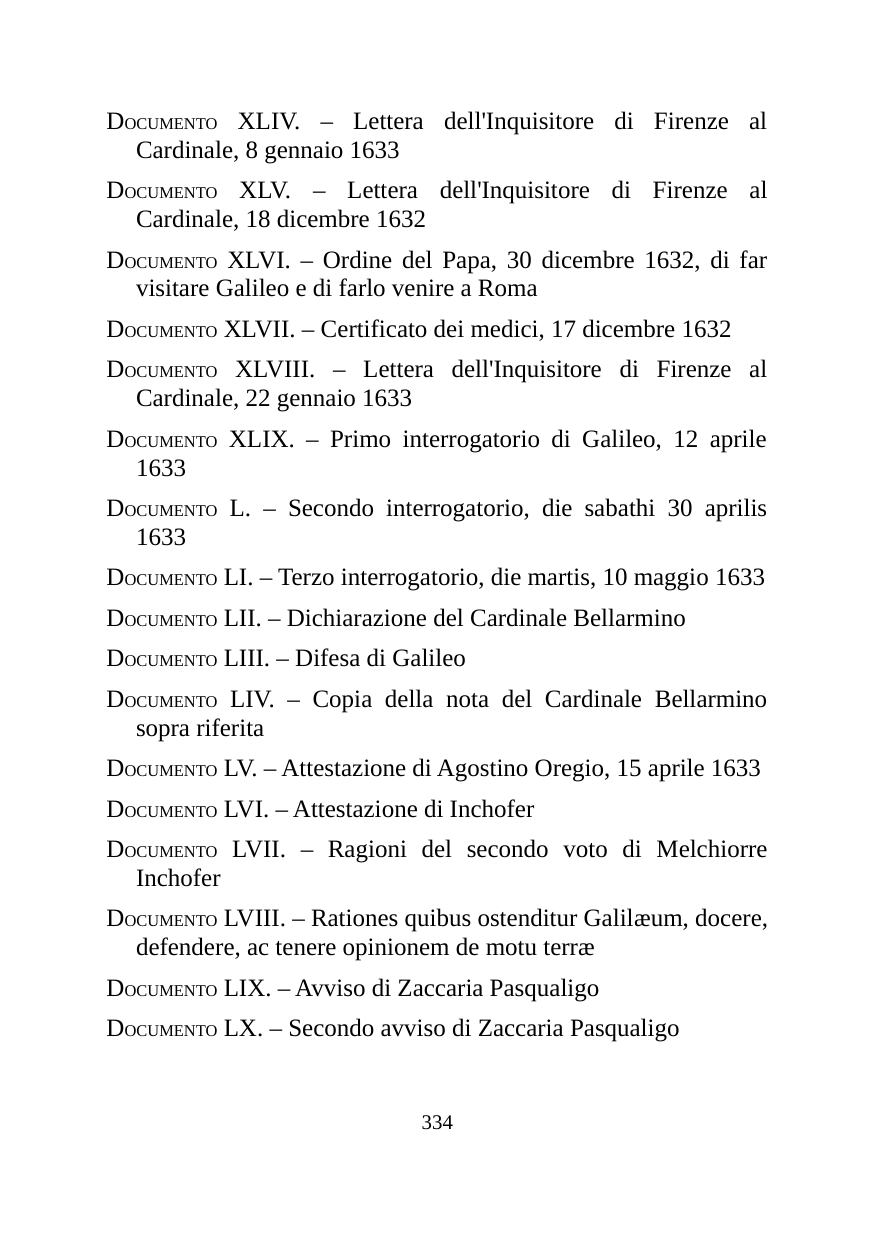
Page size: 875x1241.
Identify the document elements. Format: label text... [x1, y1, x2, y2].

text Documento XLVII. – Certificato dei medici, 17 dicembre 1632 [106, 314, 768, 343]
text Documento LX. – Secondo avviso di Zaccaria Pasqualigo [106, 1013, 768, 1042]
text Documento LV. – Attestazione di Agostino Oregio, 15 aprile 1633 [106, 753, 768, 782]
text Documento LVI. – Attestazione di Inchofer [106, 794, 768, 822]
text Documento XLVI. – Ordine del Papa, 30 dicembre 1632, di far visitare Galileo e di farlo venire a Roma [106, 245, 768, 302]
text Documento LVIII. – Rationes quibus ostenditur Galilæum, docere, defendere, ac tenere opinionem de motu terræ [106, 903, 768, 961]
text Documento XLV. – Lettera dell'Inquisitore di Firenze al Cardinale, 18 dicembre 1632 [106, 176, 768, 233]
text Documento XLVIII. – Lettera dell'Inquisitore di Firenze al Cardinale, 22 gennaio 1633 [106, 354, 768, 412]
text Documento LIV. – Copia della nota del Cardinale Bellarmino sopra riferita [106, 684, 768, 741]
text Documento XLIV. – Lettera dell'Inquisitore di Firenze al Cardinale, 8 gennaio 1633 [106, 106, 768, 164]
text Documento LII. – Dichiarazione del Cardinale Bellarmino [106, 603, 768, 632]
text Documento LIX. – Avviso di Zaccaria Pasqualigo [106, 973, 768, 1002]
text Documento LI. – Terzo interrogatorio, die martis, 10 maggio 1633 [106, 562, 768, 591]
text Documento L. – Secondo interrogatorio, die sabathi 30 aprilis 1633 [106, 493, 768, 551]
text Documento XLIX. – Primo interrogatorio di Galileo, 12 aprile 1633 [106, 424, 768, 481]
text Documento LVII. – Ragioni del secondo voto di Melchiorre Inchofer [106, 834, 768, 892]
text Documento LIII. – Difesa di Galileo [106, 643, 768, 672]
